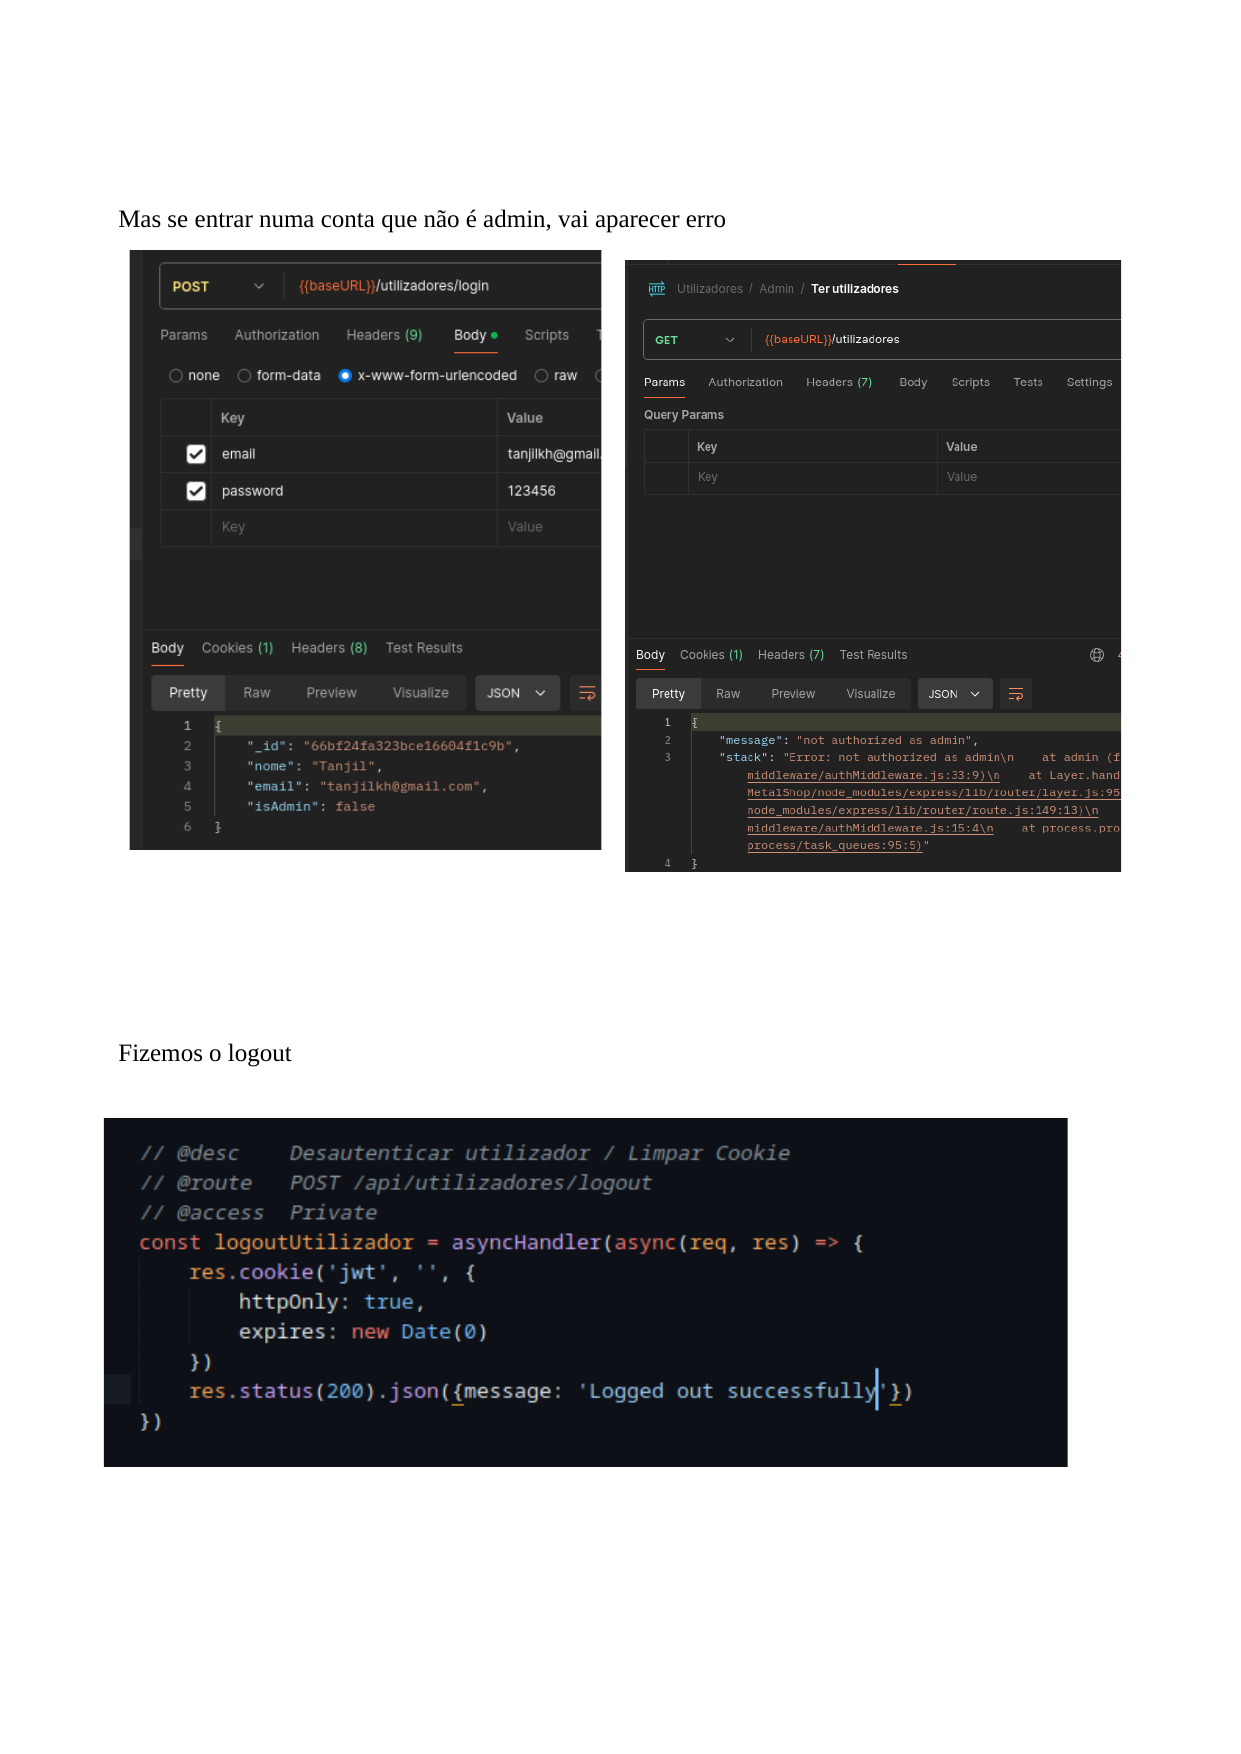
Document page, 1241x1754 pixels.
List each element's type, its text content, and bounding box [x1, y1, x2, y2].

picture [129, 250, 602, 850]
text Mas se entrar numa conta que não é admin, vai aparecer erro [118, 204, 1122, 233]
picture [625, 260, 1122, 872]
text Fizemos o logout [118, 1038, 1122, 1067]
picture [103, 1118, 1068, 1467]
